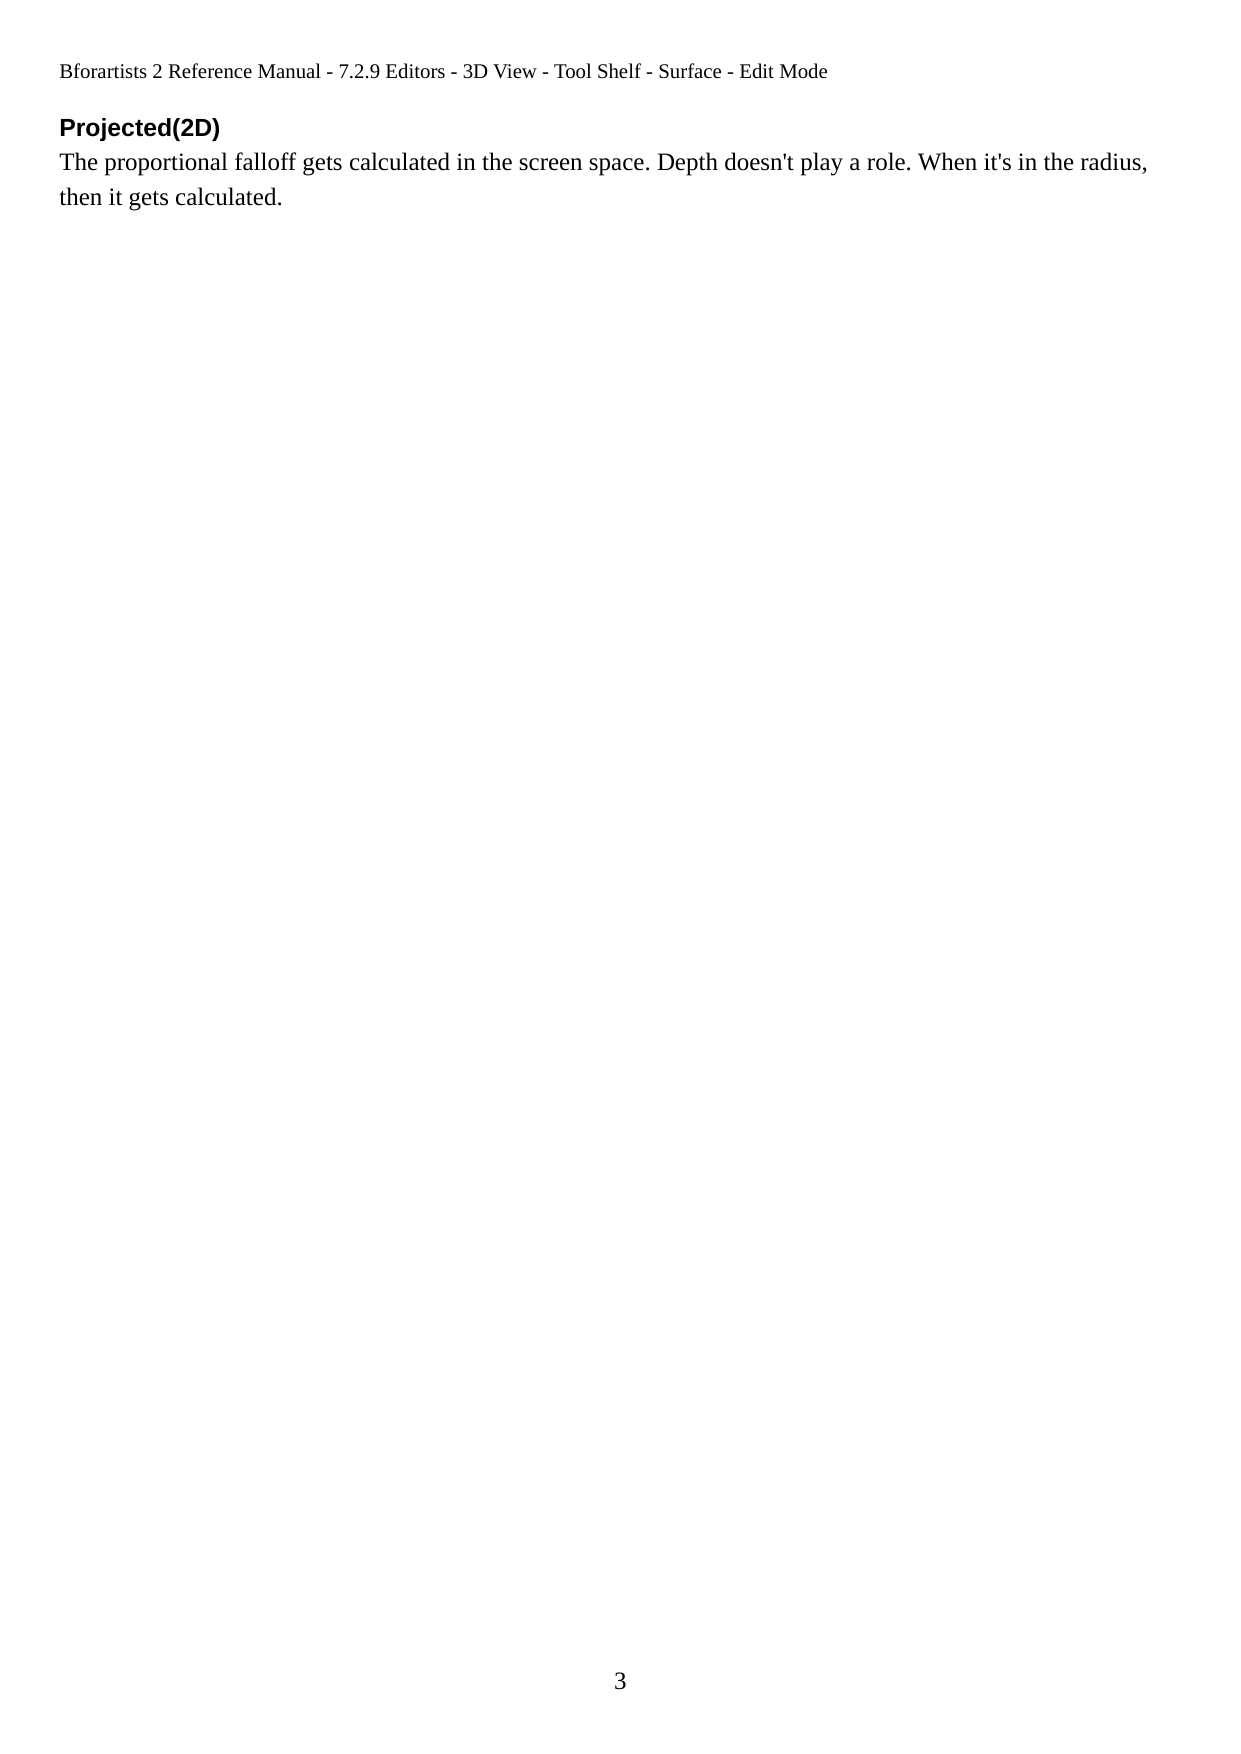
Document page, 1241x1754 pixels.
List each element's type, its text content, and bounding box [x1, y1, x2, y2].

subtitle Projected(2D) [59, 113, 1181, 141]
text The proportional falloff gets calculated in the screen space. Depth doesn't play a role. When it's in the radius, then it gets calculated. [59, 147, 1181, 211]
